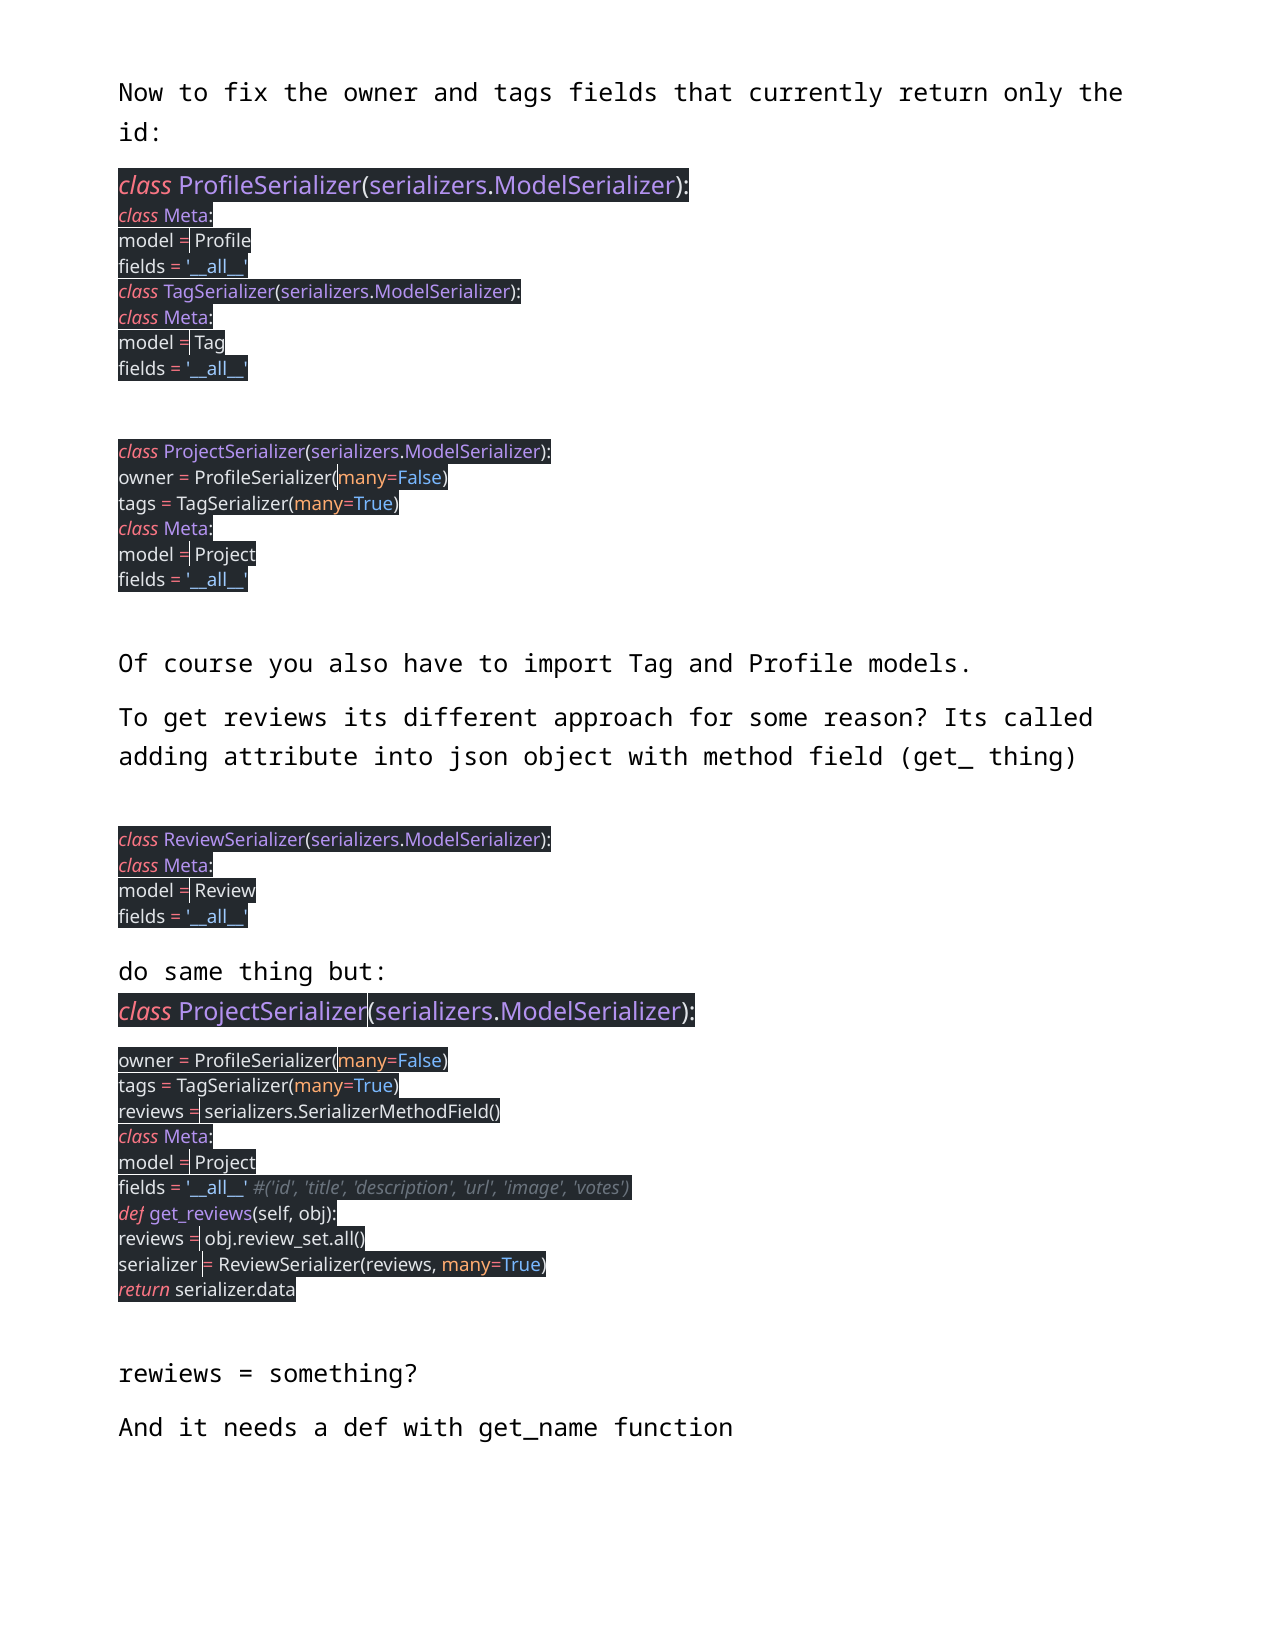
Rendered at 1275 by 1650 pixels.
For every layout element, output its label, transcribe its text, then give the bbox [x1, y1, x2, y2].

text model = Project [118, 1149, 1157, 1174]
text do same thing but: class ProjectSerializer(serializers.ModelSerializer): [118, 954, 1157, 1027]
text To get reviews its different approach for some reason? Its called adding attribute into json object with method field (get_ thing) [118, 699, 1157, 773]
text class ReviewSerializer(serializers.ModelSerializer): [118, 826, 1157, 852]
text class TagSerializer(serializers.ModelSerializer): [118, 278, 1157, 304]
text model = Tag [118, 329, 1157, 355]
text class ProfileSerializer(serializers.ModelSerializer): [118, 168, 1157, 202]
text fields = '__all__' [118, 355, 1157, 381]
text class Meta: [118, 1123, 1157, 1149]
text And it needs a def with get_name function [118, 1410, 1157, 1444]
text model = Project [118, 541, 1157, 566]
text owner = ProfileSerializer(many=False) [118, 464, 1157, 490]
text Of course you also have to import Tag and Profile models. [118, 646, 1157, 680]
text class Meta: [118, 304, 1157, 329]
text serializer = ReviewSerializer(reviews, many=True) [118, 1251, 1157, 1277]
text fields = '__all__' #('id', 'title', 'description', 'url', 'image', 'votes') [118, 1174, 1157, 1200]
text fields = '__all__' [118, 253, 1157, 278]
text reviews = serializers.SerializerMethodField() [118, 1098, 1157, 1123]
text fields = '__all__' [118, 566, 1157, 592]
text reviews = obj.review_set.all() [118, 1226, 1157, 1251]
text fields = '__all__' [118, 903, 1157, 928]
text class Meta: [118, 852, 1157, 877]
text tags = TagSerializer(many=True) [118, 1072, 1157, 1098]
text rewiews = something? [118, 1356, 1157, 1390]
text class ProjectSerializer(serializers.ModelSerializer): [118, 439, 1157, 464]
text def get_reviews(self, obj): [118, 1200, 1157, 1226]
text class Meta: [118, 515, 1157, 541]
text model = Profile [118, 227, 1157, 253]
text tags = TagSerializer(many=True) [118, 490, 1157, 515]
text class Meta: [118, 202, 1157, 227]
text return serializer.data [118, 1277, 1157, 1302]
text model = Review [118, 877, 1157, 903]
text owner = ProfileSerializer(many=False) [118, 1047, 1157, 1072]
text Now to fix the owner and tags fields that currently return only the id: [118, 75, 1157, 148]
